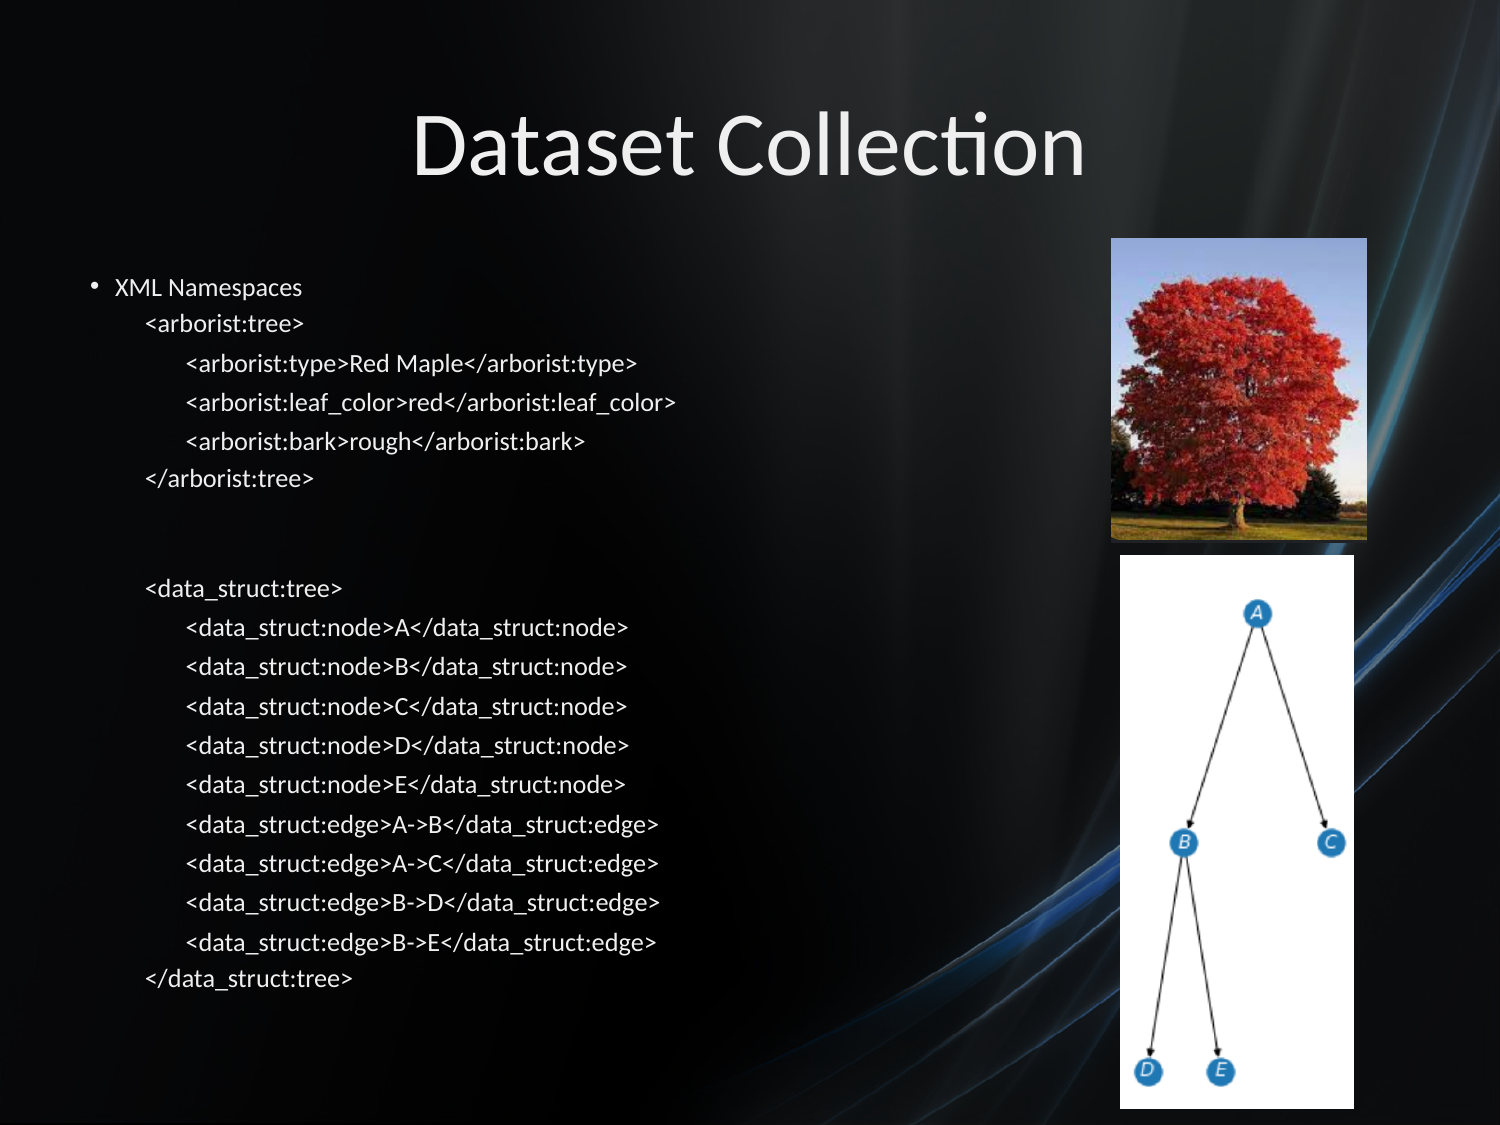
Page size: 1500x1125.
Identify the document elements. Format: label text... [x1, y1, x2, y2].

list XML Namespaces <arborist:tree> <arborist:type>Red Maple</arborist:type> <arborist:leaf_color>red</arborist:leaf_color> <arborist:bark>rough</arborist:bark> </arborist:tree> <data_struct:tree> <data_struct:node>A</data_struct:node> <data_struct:node>B</data_struct:node> <data_struct:node>C</data_struct:node> <data_struct:node>D</data_struct:node> <data_struct:node>E</data_struct:node> <data_struct:edge>A->B</data_struct:edge> <data_struct:edge>A->C</data_struct:edge> <data_struct:edge>B->D</data_struct:edge> <data_struct:edge>B->E</data_struct:edge> </data_struct:tree> [75, 262, 1425, 1005]
picture [0, 0, 1500, 1125]
title Dataset Collection [75, 45, 1425, 233]
